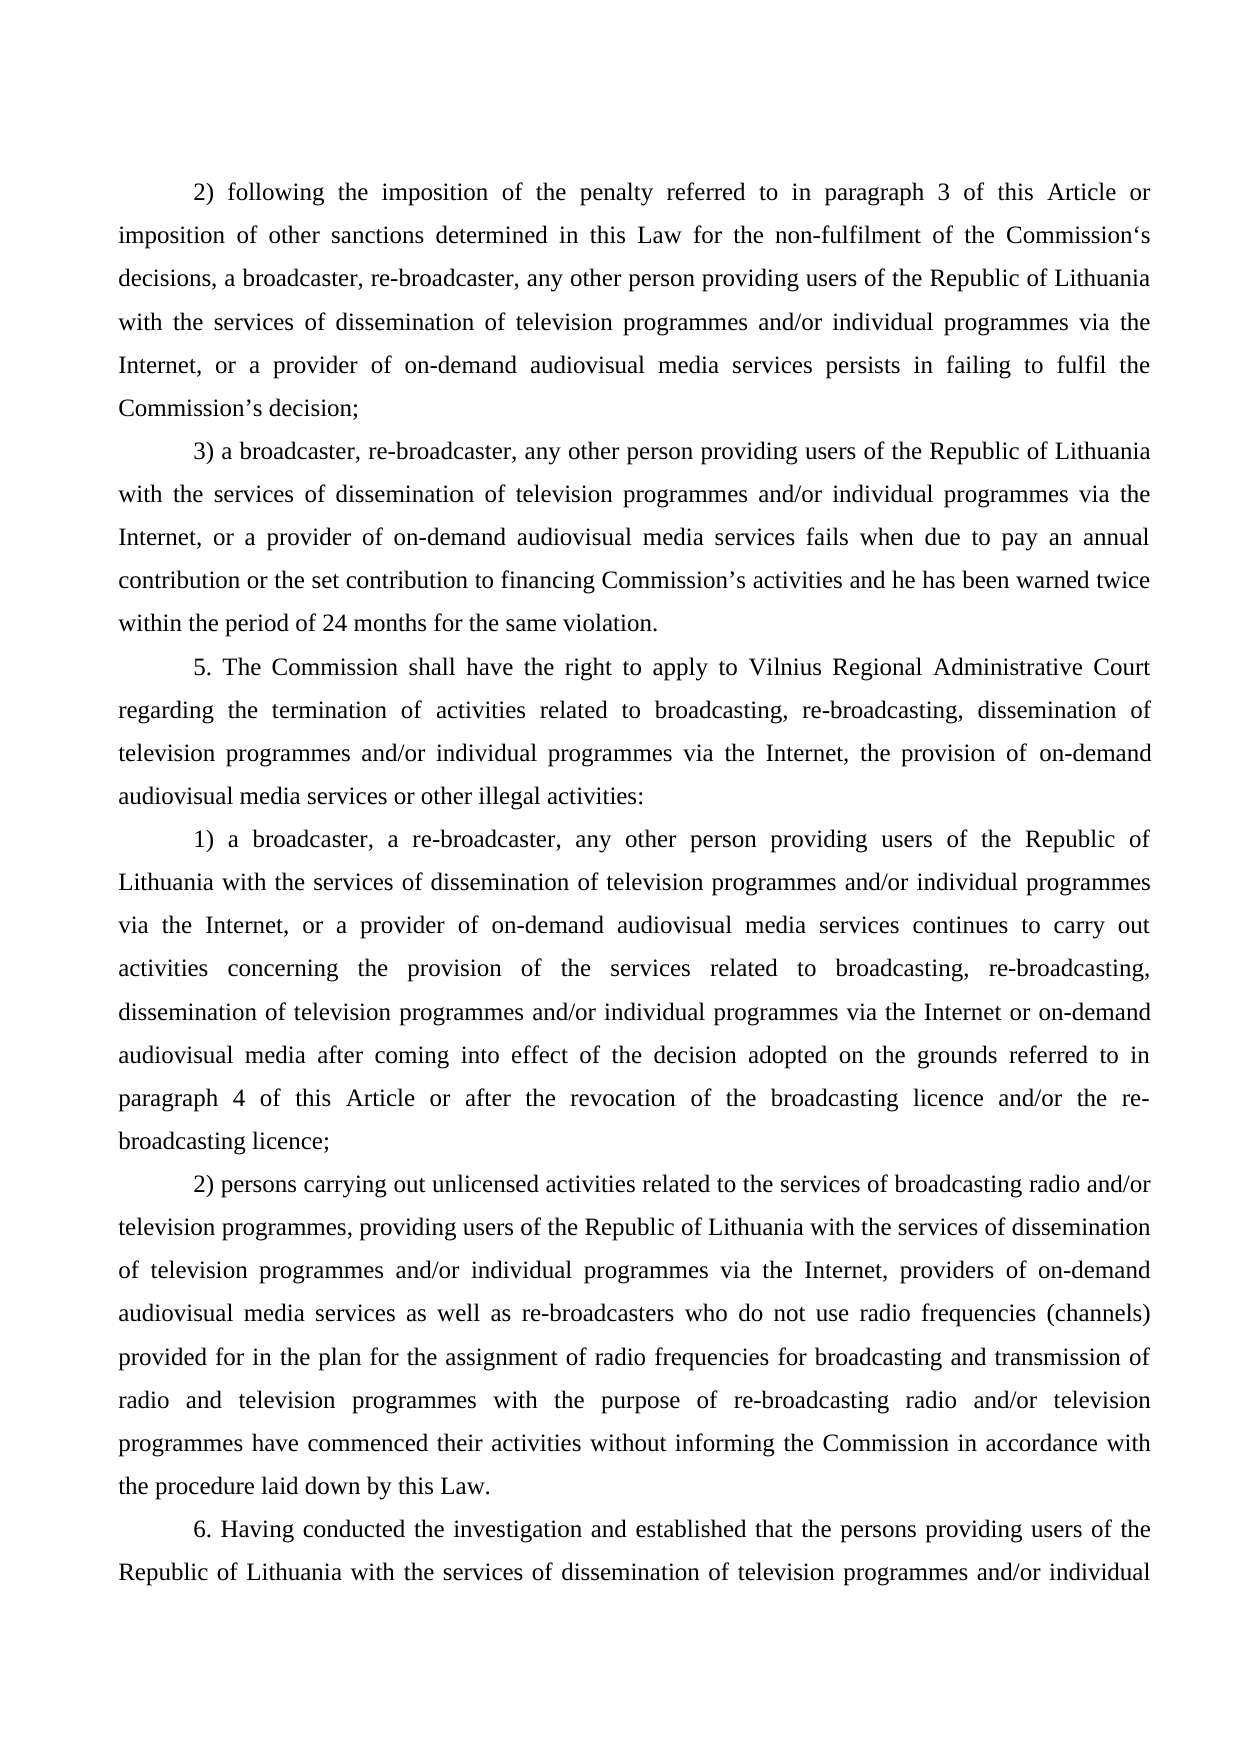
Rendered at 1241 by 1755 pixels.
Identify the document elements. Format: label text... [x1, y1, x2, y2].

text 2) persons carrying out unlicensed activities related to the services of broadcasting radio and/or television programmes, providing users of the Republic of Lithuania with the services of dissemination of television programmes and/or individual programmes via the Internet, providers of on-demand audiovisual media services as well as re-broadcasters who do not use radio frequencies (channels) provided for in the plan for the assignment of radio frequencies for broadcasting and transmission of radio and television programmes with the purpose of re-broadcasting radio and/or television programmes have commenced their activities without informing the Commission in accordance with the procedure laid down by this Law. [118, 1169, 1152, 1500]
text 1) a broadcaster, a re-broadcaster, any other person providing users of the Republic of Lithuania with the services of dissemination of television programmes and/or individual programmes via the Internet, or a provider of on-demand audiovisual media services continues to carry out activities concerning the provision of the services related to broadcasting, re-broadcasting, dissemination of television programmes and/or individual programmes via the Internet or on-demand audiovisual media after coming into effect of the decision adopted on the grounds referred to in paragraph 4 of this Article or after the revocation of the broadcasting licence and/or the re-broadcasting licence; [118, 824, 1152, 1155]
text 6. Having conducted the investigation and established that the persons providing users of the Republic of Lithuania with the services of dissemination of television programmes and/or individual [118, 1514, 1152, 1586]
text 3) a broadcaster, re-broadcaster, any other person providing users of the Republic of Lithuania with the services of dissemination of television programmes and/or individual programmes via the Internet, or a provider of on-demand audiovisual media services fails when due to pay an annual contribution or the set contribution to financing Commission’s activities and he has been warned twice within the period of 24 months for the same violation. [118, 436, 1152, 637]
text 2) following the imposition of the penalty referred to in paragraph 3 of this Article or imposition of other sanctions determined in this Law for the non-fulfilment of the Commission‘s decisions, a broadcaster, re-broadcaster, any other person providing users of the Republic of Lithuania with the services of dissemination of television programmes and/or individual programmes via the Internet, or a provider of on-demand audiovisual media services persists in failing to fulfil the Commission’s decision; [118, 177, 1152, 422]
text 5. The Commission shall have the right to apply to Vilnius Regional Administrative Court regarding the termination of activities related to broadcasting, re-broadcasting, dissemination of television programmes and/or individual programmes via the Internet, the provision of on-demand audiovisual media services or other illegal activities: [118, 652, 1152, 810]
